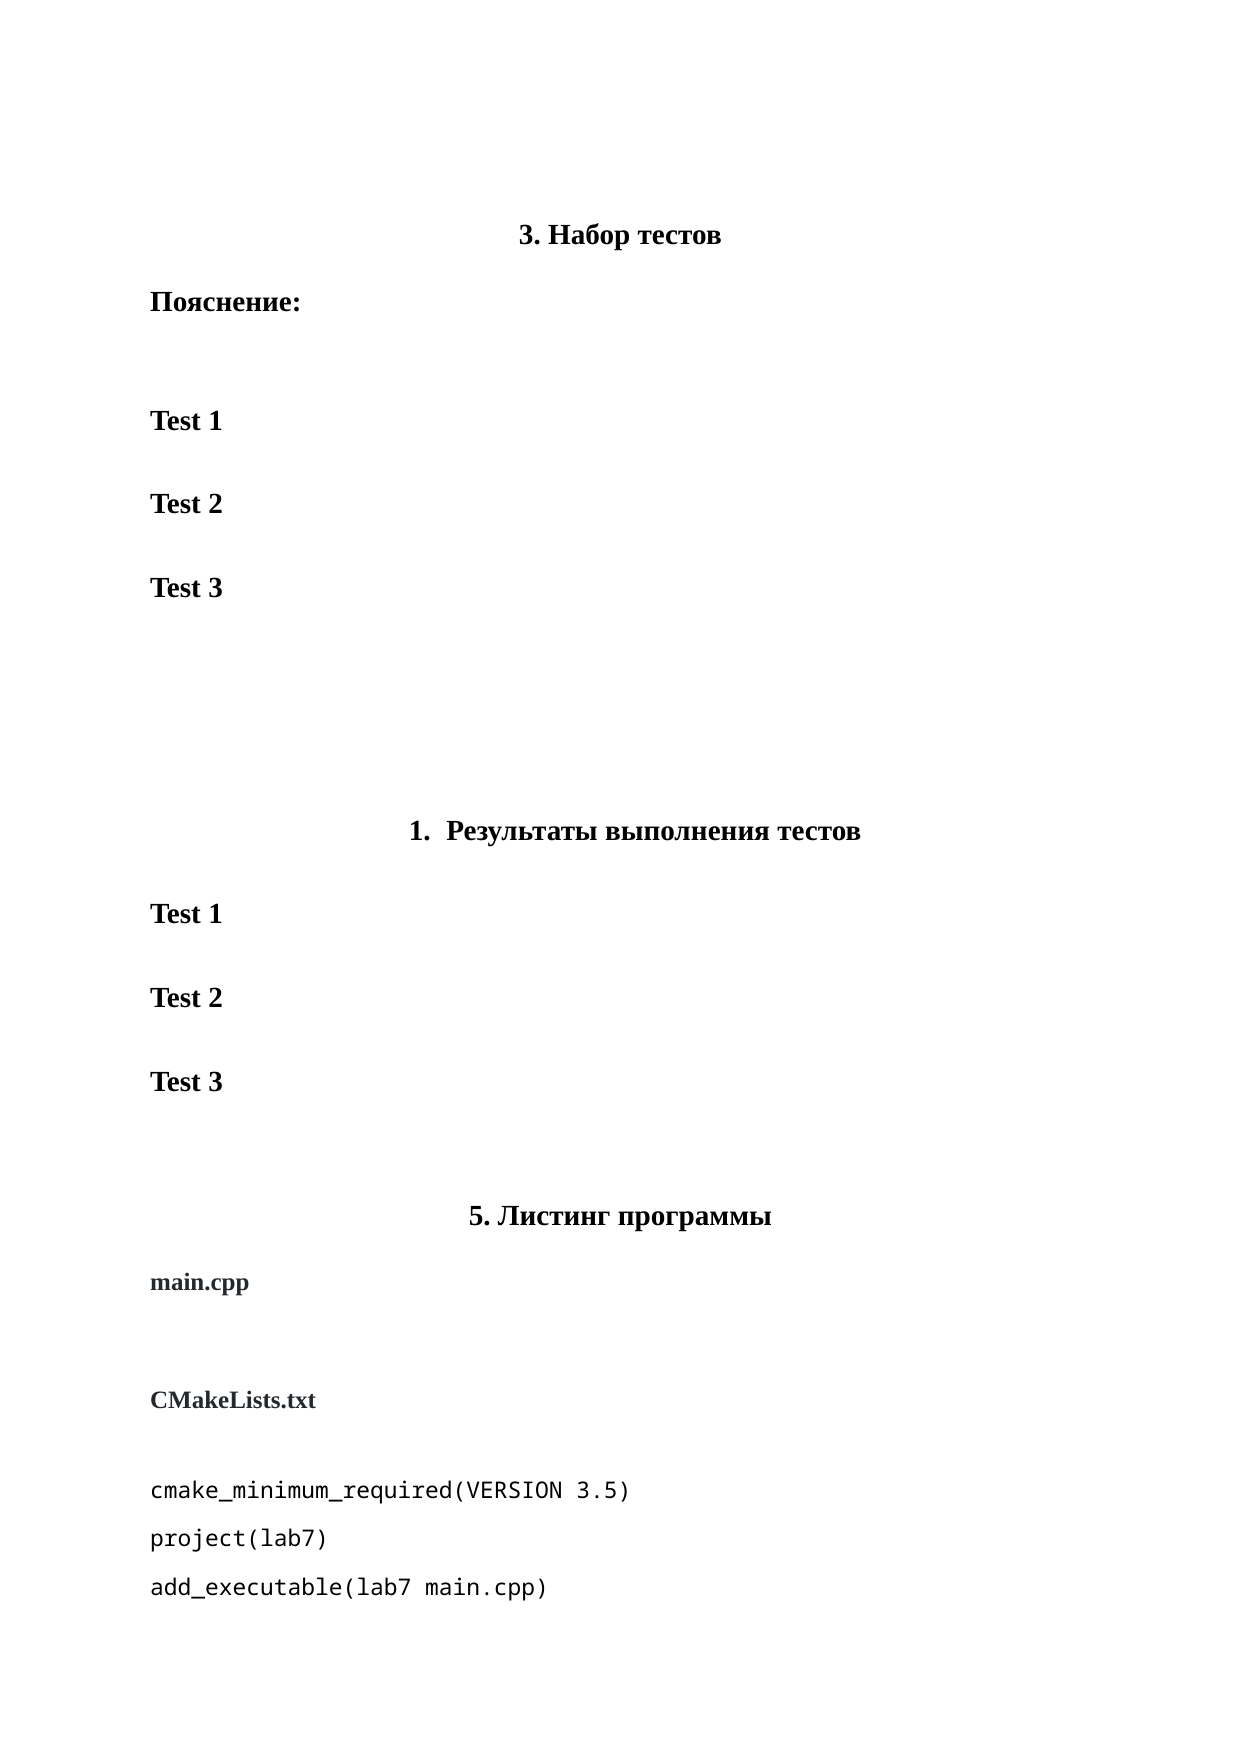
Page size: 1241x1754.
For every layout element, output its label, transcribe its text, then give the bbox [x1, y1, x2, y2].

text Test 3 [150, 570, 1090, 603]
text CMakeLists.txt [150, 1385, 1090, 1414]
list Результаты выполнения тестов [179, 813, 1090, 847]
text project(lab7) [150, 1522, 1090, 1553]
text Test 1 [150, 403, 1090, 436]
text Test 2 [150, 486, 1090, 520]
text add_executable(lab7 main.cpp) [150, 1571, 1090, 1602]
text main.cpp [150, 1267, 1090, 1296]
text Test 2 [150, 980, 1090, 1014]
text Пояснение: [150, 284, 1090, 318]
text cmake_minimum_required(VERSION 3.5) [150, 1474, 1090, 1505]
text 3. Набор тестов [150, 217, 1090, 251]
text Test 1 [150, 897, 1090, 930]
text 5. Листинг программы [150, 1198, 1090, 1232]
text Test 3 [150, 1064, 1090, 1097]
